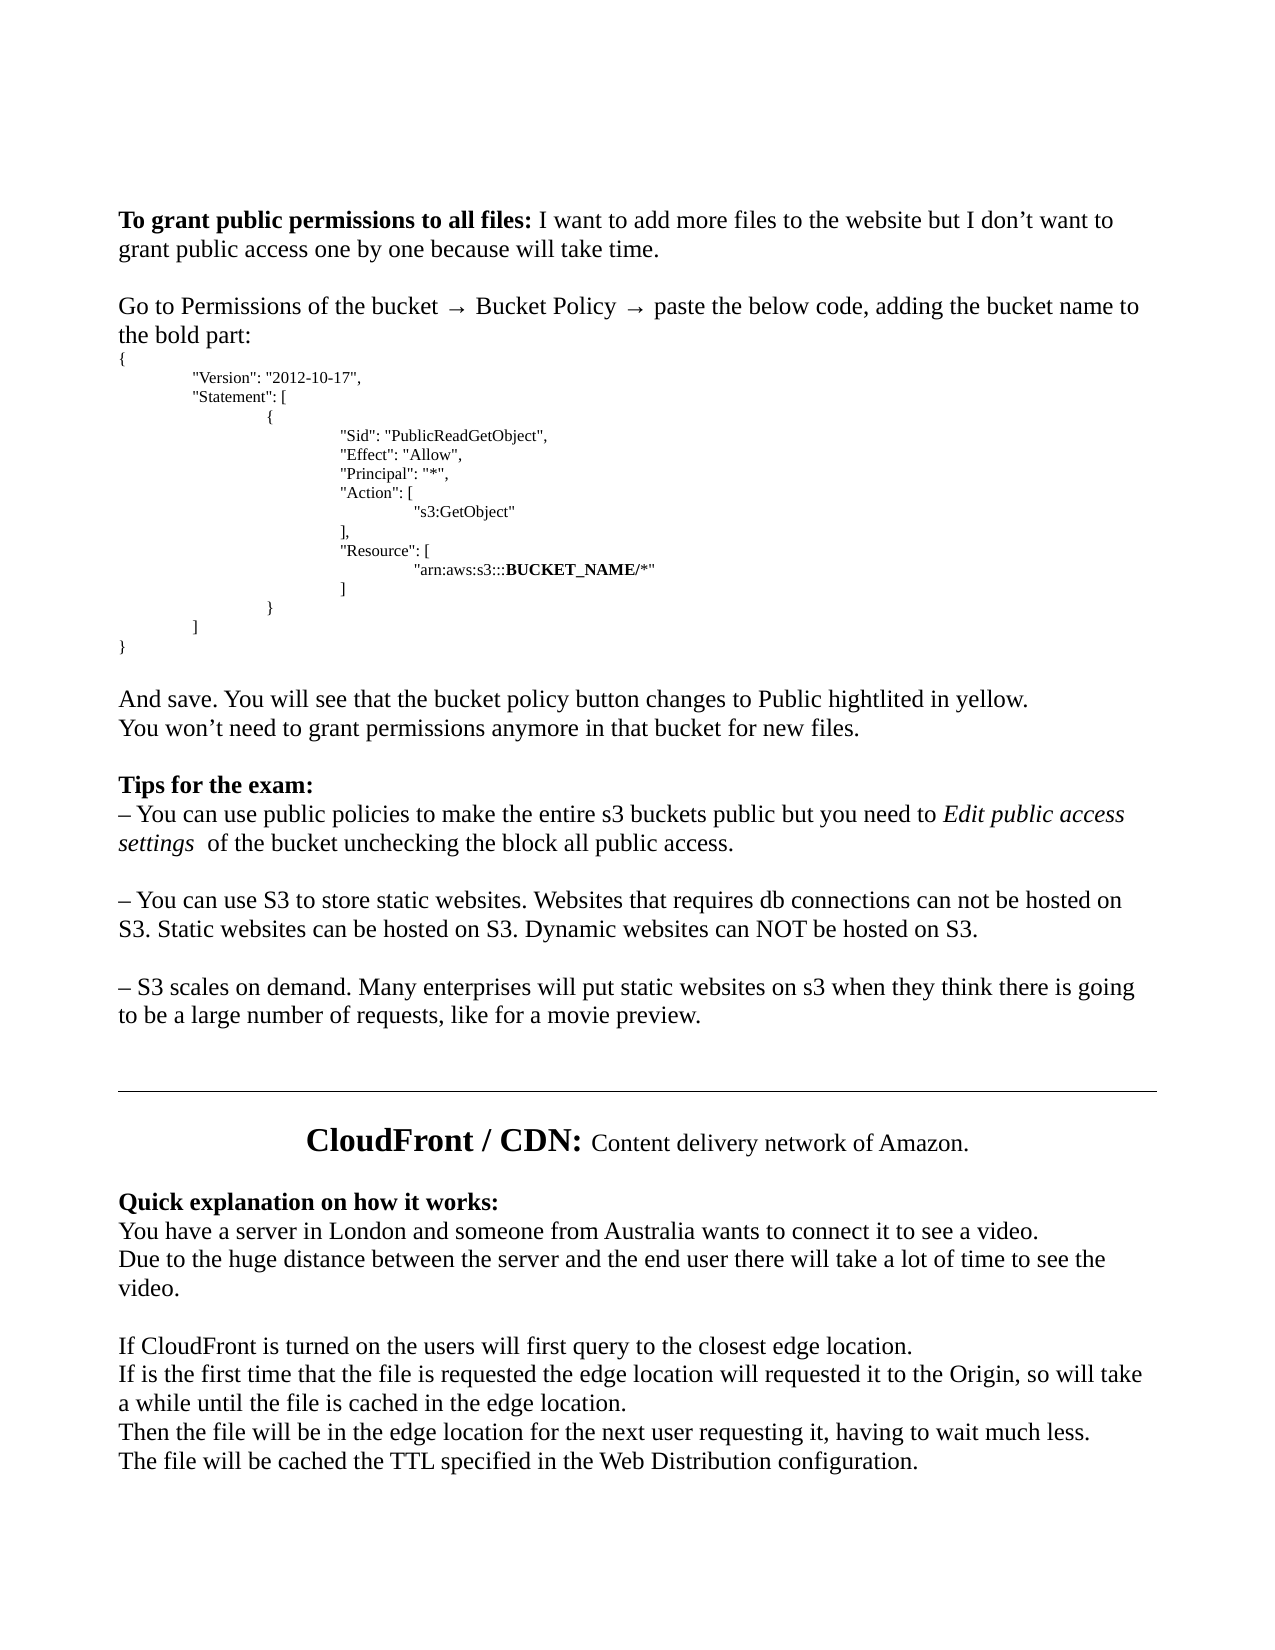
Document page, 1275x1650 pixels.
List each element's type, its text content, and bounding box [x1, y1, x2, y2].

text – You can use public policies to make the entire s3 buckets public but you need to Edit public access settings of the bucket unchecking the block all public access. [118, 799, 1157, 857]
text To grant public permissions to all files: I want to add more files to the website but I don’t want to grant public access one by one because will take time. [118, 205, 1157, 263]
text Tips for the exam: [118, 771, 1157, 799]
text ] [118, 579, 1157, 598]
text "Resource": [ [118, 541, 1157, 560]
text "s3:GetObject" [118, 502, 1157, 521]
text And save. You will see that the bucket policy button changes to Public hightlited in yellow. [118, 684, 1157, 713]
text Due to the huge distance between the server and the end user there will take a lot of time to see the video. [118, 1244, 1157, 1302]
text Then the file will be in the edge location for the next user requesting it, having to wait much less. [118, 1417, 1157, 1446]
text { [118, 406, 1157, 426]
text If CloudFront is turned on the users will first query to the closest edge location. [118, 1331, 1157, 1359]
text "Statement": [ [118, 387, 1157, 406]
text "arn:aws:s3:::BUCKET_NAME/*" [118, 560, 1157, 579]
text Go to Permissions of the bucket → Bucket Policy → paste the below code, adding the bucket name to the bold part: [118, 291, 1157, 349]
text { [118, 349, 1157, 368]
text If is the first time that the file is requested the edge location will requested it to the Origin, so will take a while until the file is cached in the edge location. [118, 1359, 1157, 1417]
text "Sid": "PublicReadGetObject", [118, 426, 1157, 445]
text } [118, 598, 1157, 617]
text You have a server in London and someone from Australia wants to connect it to see a video. [118, 1216, 1157, 1244]
text "Principal": "*", [118, 464, 1157, 483]
text ], [118, 521, 1157, 541]
text Quick explanation on how it works: [118, 1187, 1157, 1216]
text The file will be cached the TTL specified in the Web Distribution configuration. [118, 1446, 1157, 1474]
text You won’t need to grant permissions anymore in that bucket for new files. [118, 713, 1157, 742]
text – You can use S3 to store static websites. Websites that requires db connections can not be hosted on S3. Static websites can be hosted on S3. Dynamic websites can NOT be hosted on S3. [118, 886, 1157, 943]
text – S3 scales on demand. Many enterprises will put static websites on s3 when they think there is going to be a large number of requests, like for a movie preview. [118, 972, 1157, 1029]
text "Version": "2012-10-17", [118, 368, 1157, 387]
text "Action": [ [118, 483, 1157, 502]
text ] [118, 617, 1157, 636]
text CloudFront / CDN: Content delivery network of Amazon. [118, 1120, 1157, 1158]
text } [118, 636, 1157, 656]
text "Effect": "Allow", [118, 445, 1157, 464]
